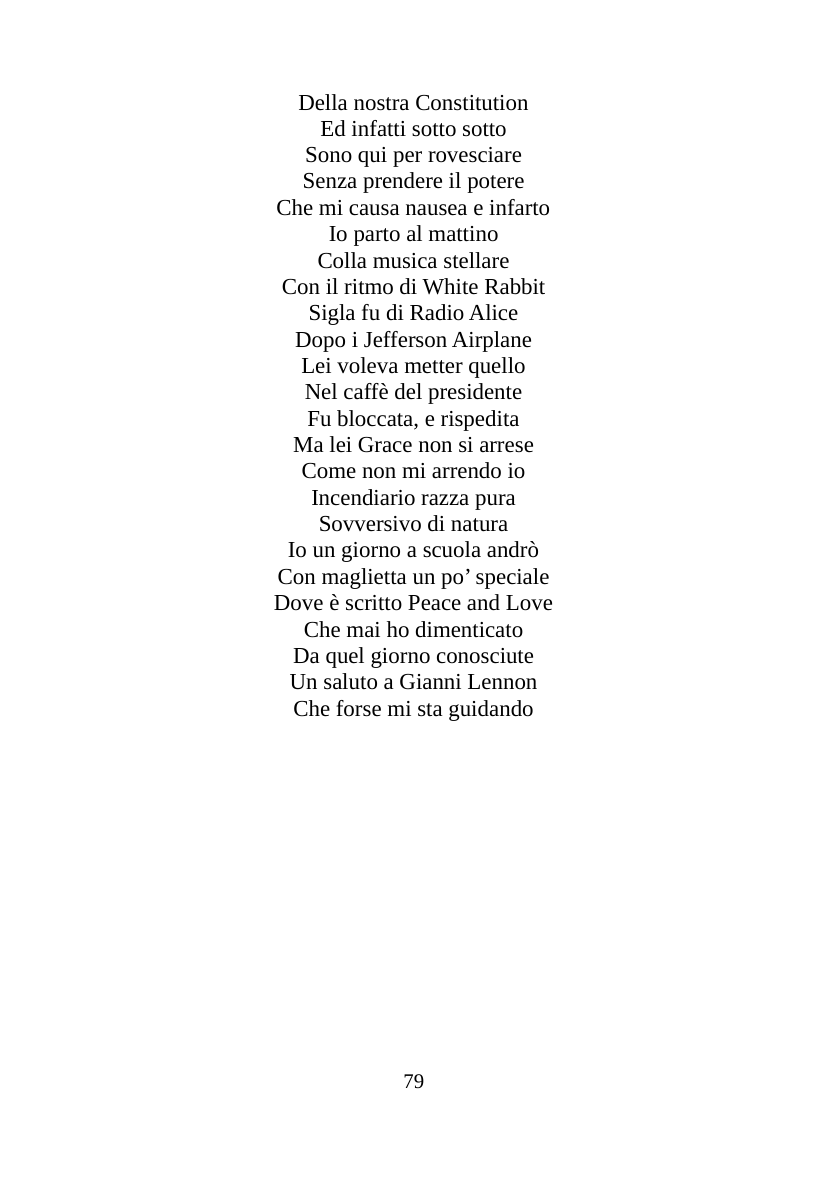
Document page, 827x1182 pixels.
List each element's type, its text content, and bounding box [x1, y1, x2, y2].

text Fu bloccata, e rispedita [88, 405, 738, 431]
text Lei voleva metter quello [88, 352, 738, 378]
text Che mai ho dimenticato [88, 616, 738, 642]
text Ma lei Grace non si arrese [88, 431, 738, 457]
text Colla musica stellare [88, 247, 738, 273]
text Ed infatti sotto sotto [88, 115, 738, 141]
text Nel caffè del presidente [88, 378, 738, 405]
text Incendiario razza pura [88, 484, 738, 510]
text Che forse mi sta guidando [88, 695, 738, 721]
text Sovversivo di natura [88, 510, 738, 537]
text Sigla fu di Radio Alice [88, 299, 738, 326]
text Con il ritmo di White Rabbit [88, 273, 738, 299]
text Io un giorno a scuola andrò [88, 537, 738, 563]
text Che mi causa nausea e infarto [88, 194, 738, 220]
text Con maglietta un po’ speciale [88, 563, 738, 589]
text Della nostra Constitution [88, 88, 738, 115]
text Dove è scritto Peace and Love [88, 589, 738, 616]
text Un saluto a Gianni Lennon [88, 668, 738, 695]
text Dopo i Jefferson Airplane [88, 326, 738, 352]
text Sono qui per rovesciare [88, 141, 738, 168]
text Io parto al mattino [88, 220, 738, 247]
text Da quel giorno conosciute [88, 642, 738, 668]
text Senza prendere il potere [88, 168, 738, 194]
text Come non mi arrendo io [88, 457, 738, 484]
